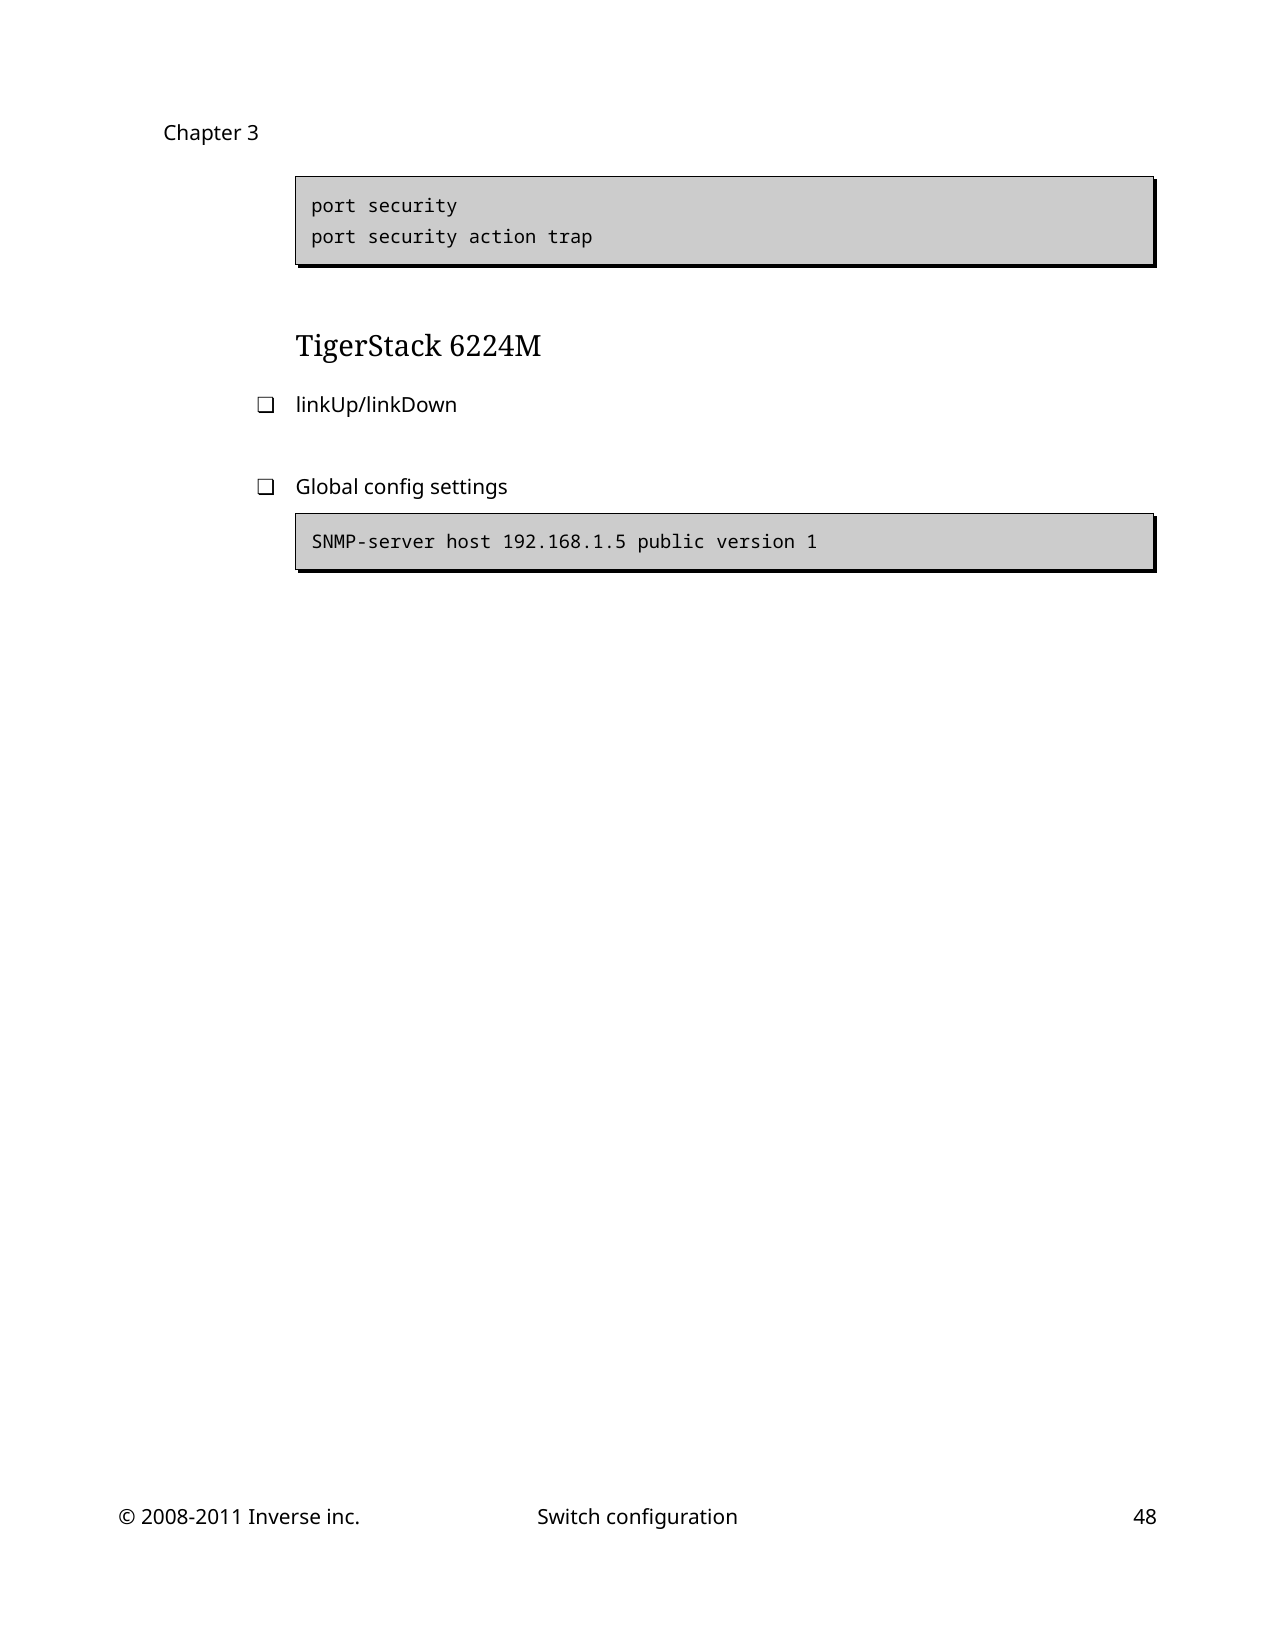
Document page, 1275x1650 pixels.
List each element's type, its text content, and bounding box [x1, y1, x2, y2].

text port security action trap [296, 207, 1153, 264]
text port security [296, 177, 1153, 207]
text SNMP-server host 192.168.1.5 public version 1 [296, 514, 1153, 569]
subtitle TigerStack 6224M [295, 326, 1157, 365]
list ❏ Global config settings [256, 472, 1157, 500]
list ❏ linkUp/linkDown [256, 390, 1157, 418]
